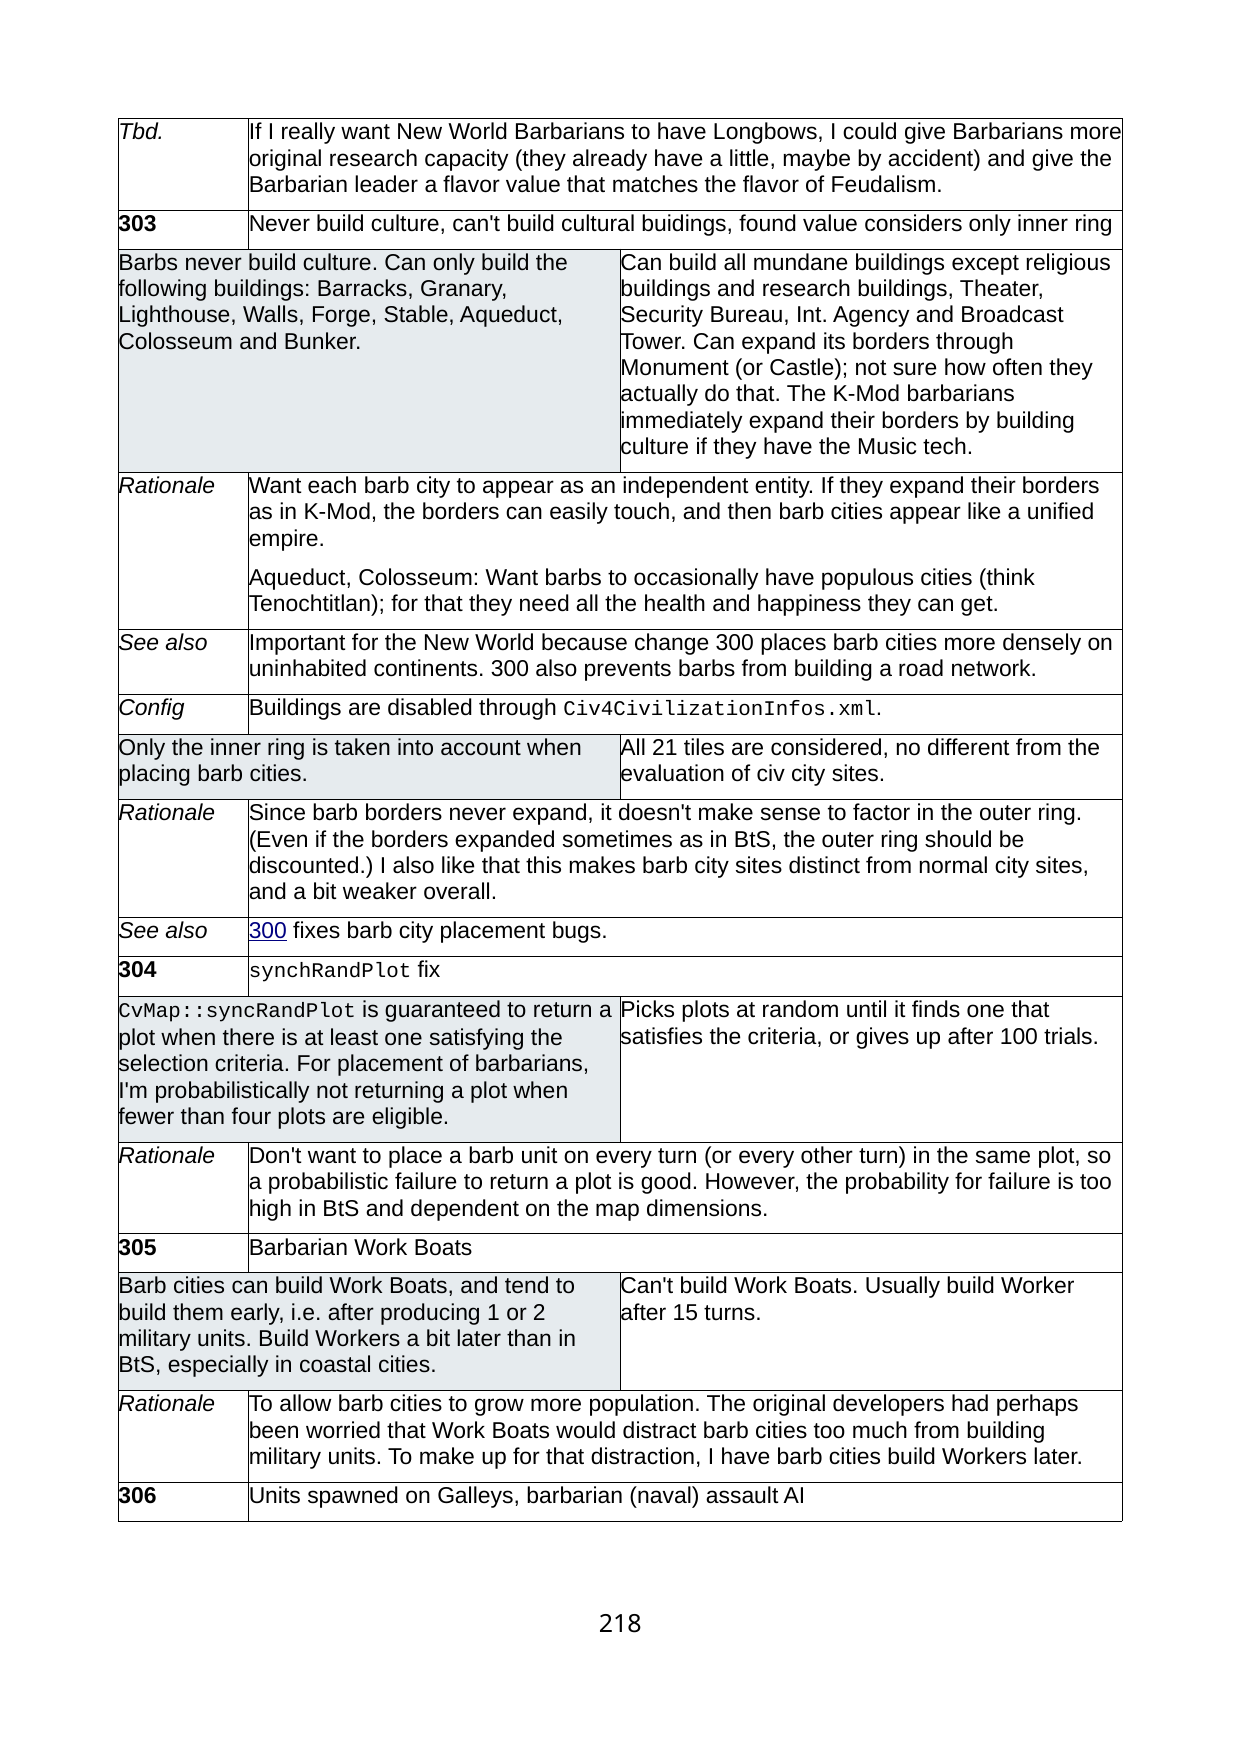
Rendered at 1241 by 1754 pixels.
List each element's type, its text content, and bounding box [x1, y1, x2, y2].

table_cell CvMap::syncRandPlot is guaranteed to return a plot when there is at least one satisfying the selection criteria. For placement of barbarians, I'm probabilistically not returning a plot when fewer than four plots are eligible. [119, 997, 620, 1142]
table_cell Tbd. [119, 119, 248, 210]
table_cell See also [119, 630, 248, 694]
table_cell 300 fixes barb city placement bugs. [249, 918, 1122, 956]
table_cell Can build all mundane buildings except religious buildings and research buildings, Theater, Security Bureau, Int. Agency and Broadcast Tower. Can expand its borders through Monument (or Castle); not sure how often they actually do that. The K-Mod barbarians immediately expand their borders by building culture if they have the Music tech. [621, 250, 1122, 472]
table_cell Important for the New World because change 300 places barb cities more densely on uninhabited continents. 300 also prevents barbs from building a road network. [249, 630, 1122, 694]
table_cell Config [119, 695, 248, 734]
table_cell Barbs never build culture. Can only build the following buildings: Barracks, Granary, Lighthouse, Walls, Forge, Stable, Aqueduct, Colosseum and Bunker. [119, 250, 620, 472]
table_cell Since barb borders never expand, it doesn't make sense to factor in the outer ring. (Even if the borders expanded sometimes as in BtS, the outer ring should be discounted.) I also like that this makes barb city sites distinct from normal city sites, and a bit weaker overall. [249, 800, 1122, 917]
table_cell Can't build Work Boats. Usually build Worker after 15 turns. [621, 1273, 1122, 1390]
table_cell Rationale [119, 800, 248, 917]
table_cell 306 [119, 1483, 248, 1521]
table_cell Rationale [119, 473, 248, 628]
table_cell 303 [119, 211, 248, 248]
table_cell Barb cities can build Work Boats, and tend to build them early, i.e. after producing 1 or 2 military units. Build Workers a bit later than in BtS, especially in coastal cities. [119, 1273, 620, 1390]
table_cell All 21 tiles are considered, no different from the evaluation of civ city sites. [621, 735, 1122, 799]
table_cell Never build culture, can't build cultural buidings, found value considers only inner ring [249, 211, 1122, 248]
table_cell Barbarian Work Boats [249, 1234, 1122, 1272]
table_cell See also [119, 918, 248, 956]
table_cell To allow barb cities to grow more population. The original developers had perhaps been worried that Work Boats would distract barb cities too much from building military units. To make up for that distraction, I have barb cities build Workers later. [249, 1391, 1122, 1482]
table_cell Don't want to place a barb unit on every turn (or every other turn) in the same plot, so a probabilistic failure to return a plot is good. However, the probability for failure is too high in BtS and dependent on the map dimensions. [249, 1143, 1122, 1233]
table_cell synchRandPlot fix [249, 957, 1122, 996]
table_cell Rationale [119, 1143, 248, 1233]
table_cell Rationale [119, 1391, 248, 1482]
table_cell Units spawned on Galleys, barbarian (naval) assault AI [249, 1483, 1122, 1521]
table_cell Buildings are disabled through Civ4CivilizationInfos.xml. [249, 695, 1122, 734]
table_cell If I really want New World Barbarians to have Longbows, I could give Barbarians more original research capacity (they already have a little, maybe by accident) and give the Barbarian leader a flavor value that matches the flavor of Feudalism. [249, 119, 1122, 210]
table_cell Picks plots at random until it finds one that satisfies the criteria, or gives up after 100 trials. [621, 997, 1122, 1142]
table_cell Only the inner ring is taken into account when placing barb cities. [119, 735, 620, 799]
table_cell Want each barb city to appear as an independent entity. If they expand their borders as in K-Mod, the borders can easily touch, and then barb cities appear like a unified empire. Aqueduct, Colosseum: Want barbs to occasionally have populous cities (think Tenochtitlan); for that they need all the health and happiness they can get. [249, 473, 1122, 628]
table_cell 305 [119, 1234, 248, 1272]
table_cell 304 [119, 957, 248, 996]
